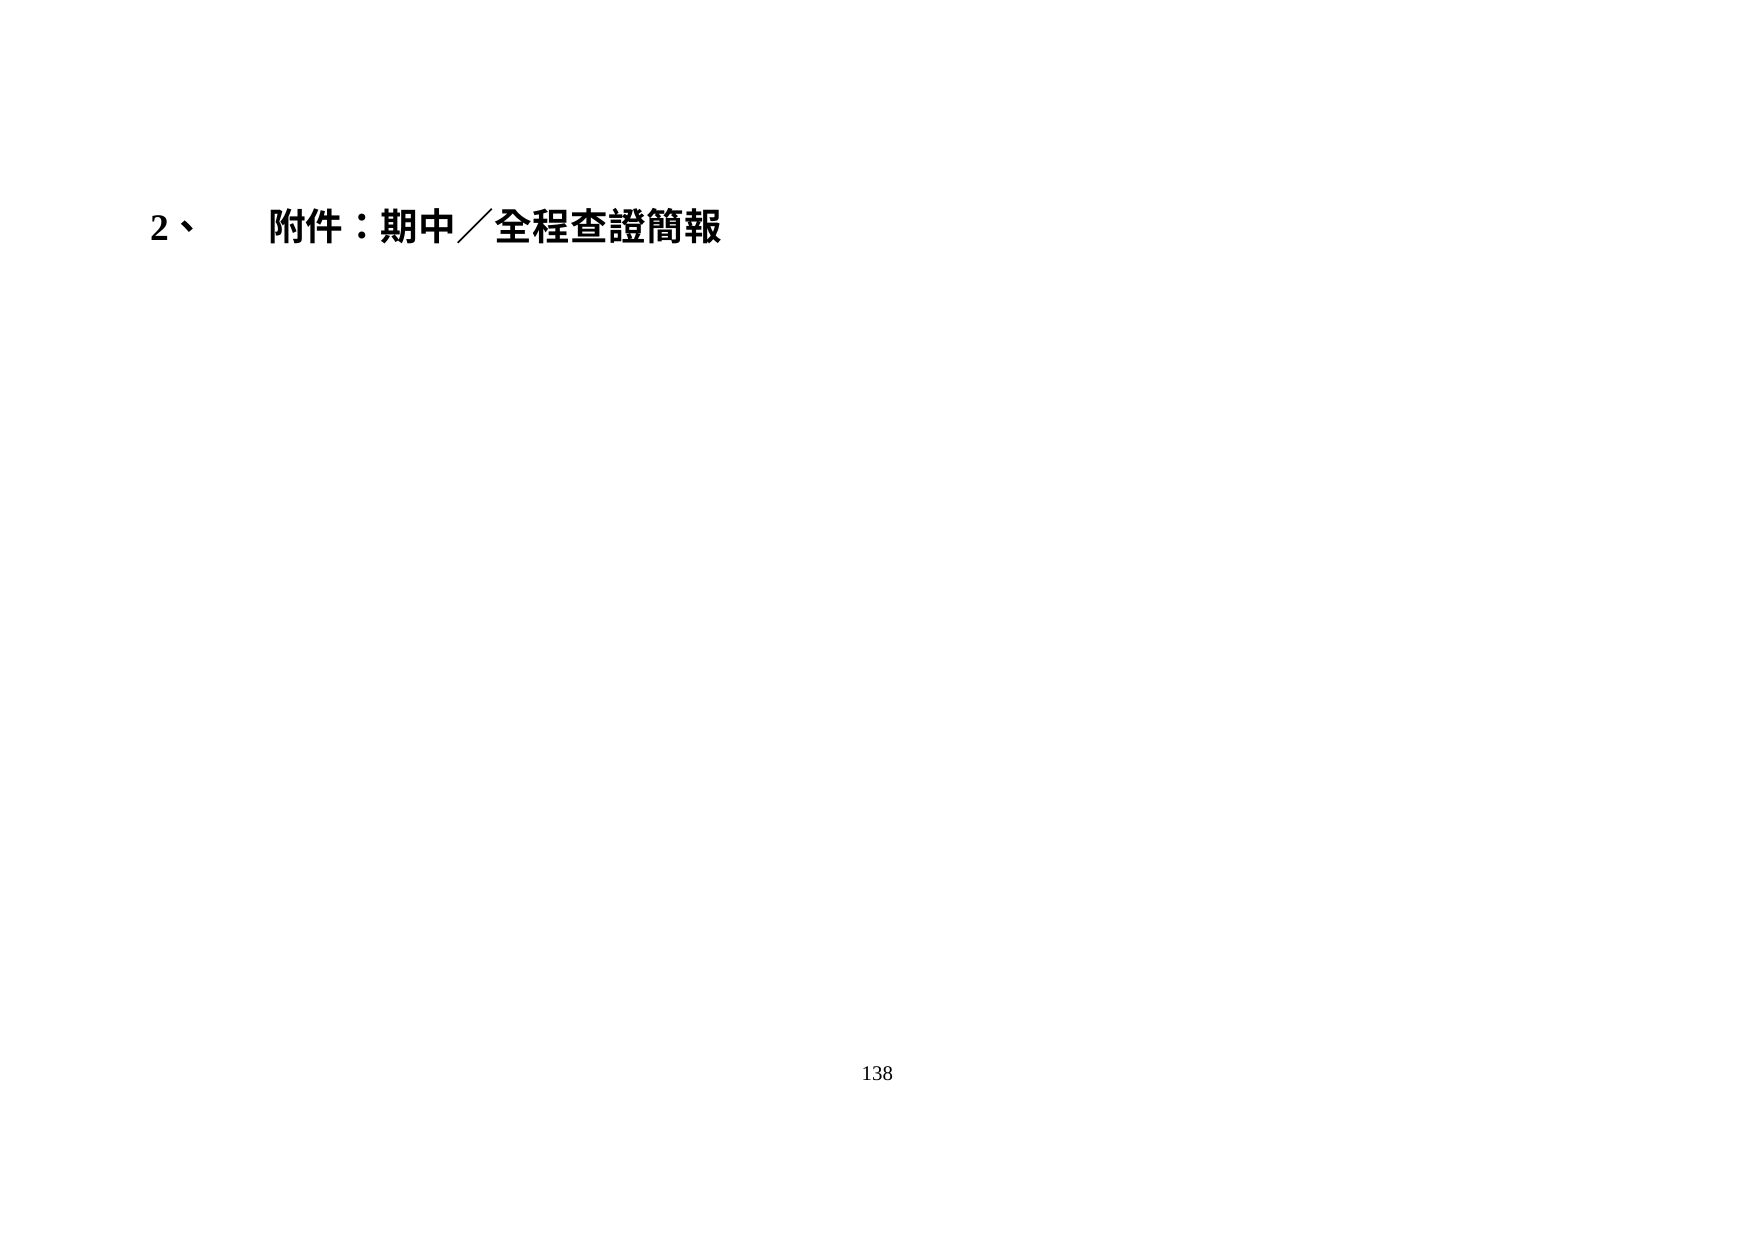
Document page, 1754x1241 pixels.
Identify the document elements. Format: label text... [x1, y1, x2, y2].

subtitle 附件：期中／全程查證簡報 [150, 183, 1604, 245]
